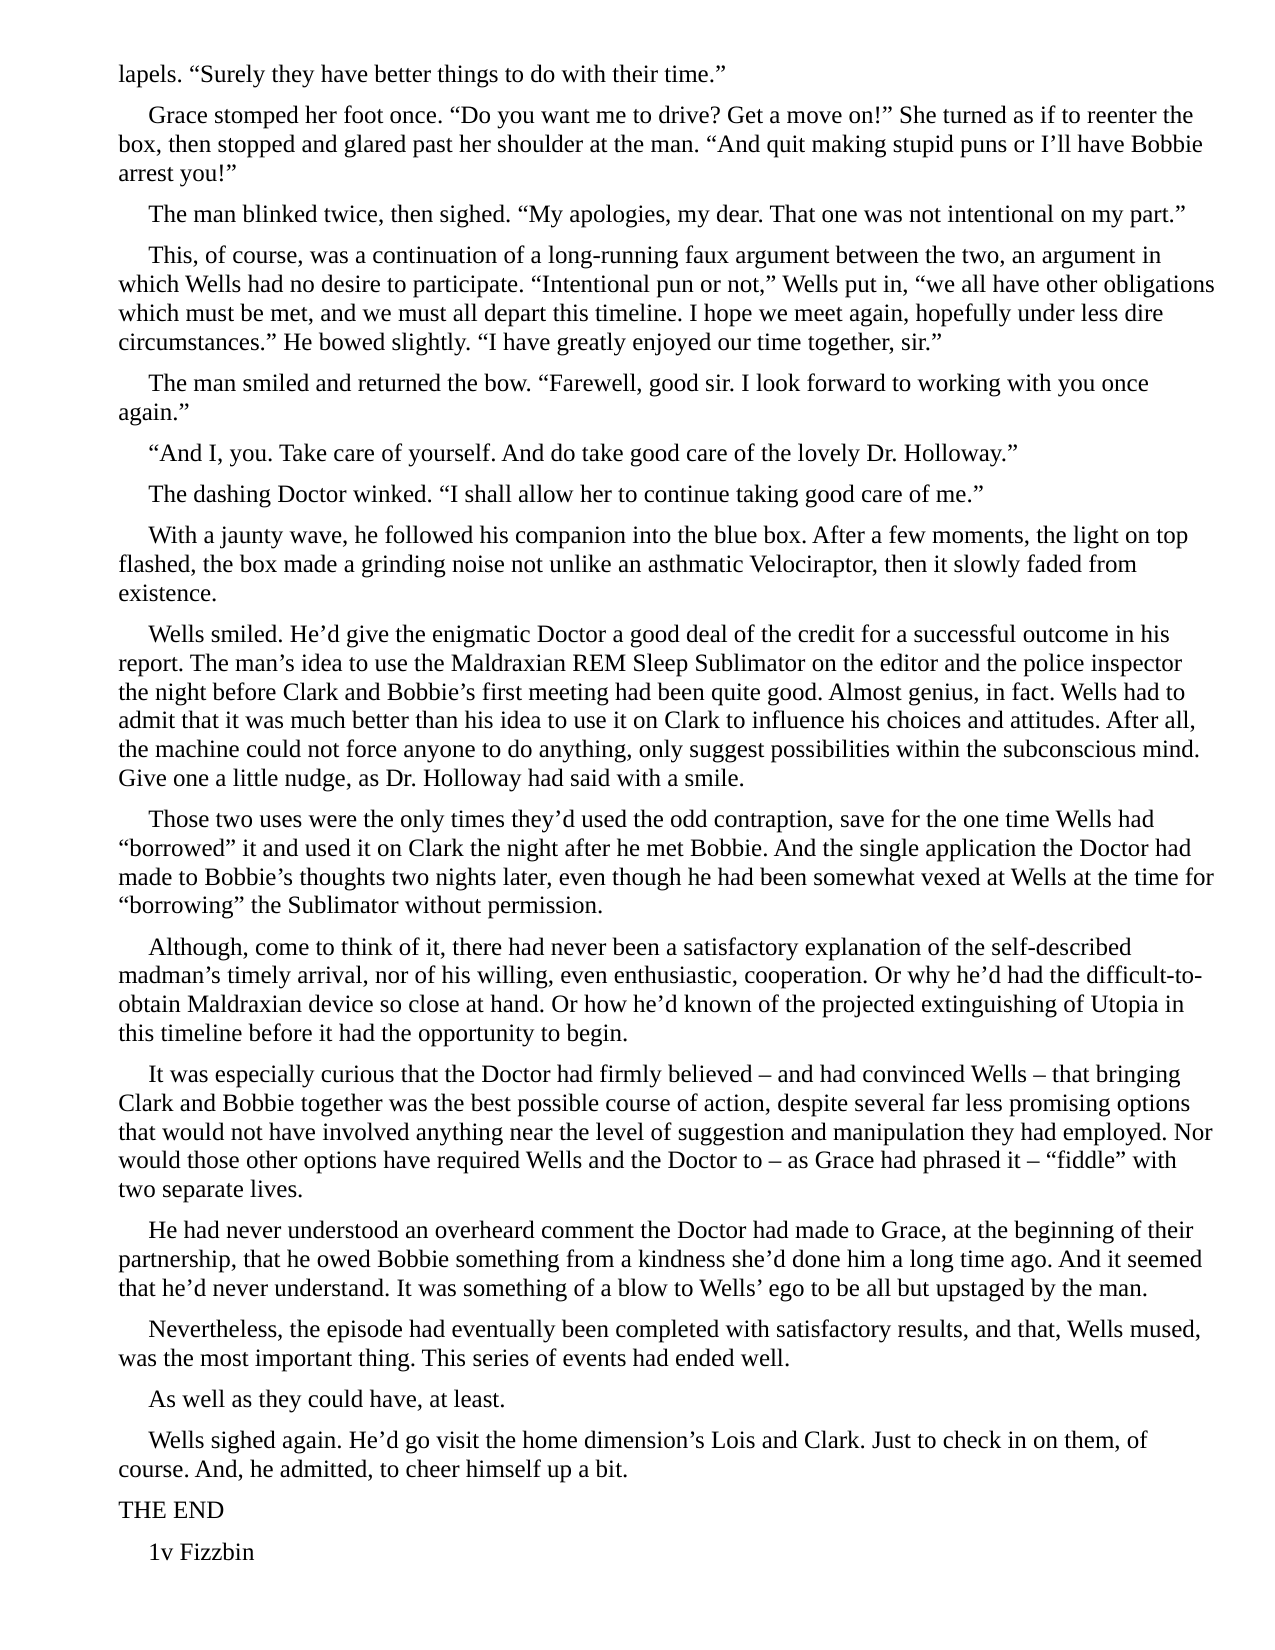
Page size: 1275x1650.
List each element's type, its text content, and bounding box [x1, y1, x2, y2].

text It was especially curious that the Doctor had firmly believed – and had convinced Wells – that bringing Clark and Bobbie together was the best possible course of action, despite several far less promising options that would not have involved anything near the level of suggestion and manipulation they had employed. Nor would those other options have required Wells and the Doctor to – as Grace had phrased it – “fiddle” with two separate lives. [118, 1059, 1216, 1203]
text He had never understood an overheard comment the Doctor had made to Grace, at the beginning of their partnership, that he owed Bobbie something from a kindness she’d done him a long time ago. And it seemed that he’d never understand. It was something of a blow to Wells’ ego to be all but upstaged by the man. [118, 1215, 1216, 1302]
text The man blinked twice, then sighed. “My apologies, my dear. That one was not intentional on my part.” [118, 199, 1216, 228]
text The dashing Doctor winked. “I shall allow her to continue taking good care of me.” [118, 479, 1216, 508]
text lapels. “Surely they have better things to do with their time.” [118, 59, 1216, 88]
text THE END [118, 1495, 1216, 1524]
text Those two uses were the only times they’d used the odd contraption, save for the one time Wells had “borrowed” it and used it on Clark the night after he met Bobbie. And the single application the Doctor had made to Bobbie’s thoughts two nights later, even though he had been somewhat vexed at Wells at the time for “borrowing” the Sublimator without permission. [118, 804, 1216, 919]
text The man smiled and returned the bow. “Farewell, good sir. I look forward to working with you once again.” [118, 368, 1216, 425]
text 1v Fizzbin [118, 1537, 1216, 1565]
text Grace stomped her foot once. “Do you want me to drive? Get a move on!” She turned as if to reenter the box, then stopped and glared past her shoulder at the man. “And quit making stupid puns or I’ll have Bobbie arrest you!” [118, 100, 1216, 187]
text As well as they could have, at least. [118, 1384, 1216, 1413]
text With a jaunty wave, he followed his companion into the blue box. After a few moments, the light on top flashed, the box made a grinding noise not unlike an asthmatic Velociraptor, then it slowly faded from existence. [118, 520, 1216, 607]
text Although, come to think of it, there had never been a satisfactory explanation of the self-described madman’s timely arrival, nor of his willing, even enthusiastic, cooperation. Or why he’d had the difficult-to-obtain Maldraxian device so close at hand. Or how he’d known of the projected extinguishing of Utopia in this timeline before it had the opportunity to begin. [118, 932, 1216, 1047]
text Nevertheless, the episode had eventually been completed with satisfactory results, and that, Wells mused, was the most important thing. This series of events had ended well. [118, 1314, 1216, 1372]
text This, of course, was a continuation of a long-running faux argument between the two, an argument in which Wells had no desire to participate. “Intentional pun or not,” Wells put in, “we all have other obligations which must be met, and we must all depart this timeline. I hope we meet again, hopefully under less dire circumstances.” He bowed slightly. “I have greatly enjoyed our time together, sir.” [118, 240, 1216, 355]
text Wells sighed again. He’d go visit the home dimension’s Lois and Clark. Just to check in on them, of course. And, he admitted, to cheer himself up a bit. [118, 1425, 1216, 1483]
text “And I, you. Take care of yourself. And do take good care of the lovely Dr. Holloway.” [118, 438, 1216, 467]
text Wells smiled. He’d give the enigmatic Doctor a good deal of the credit for a successful outcome in his report. The man’s idea to use the Maldraxian REM Sleep Sublimator on the editor and the police inspector the night before Clark and Bobbie’s first meeting had been quite good. Almost genius, in fact. Wells had to admit that it was much better than his idea to use it on Clark to influence his choices and attitudes. After all, the machine could not force anyone to do anything, only suggest possibilities within the subconscious mind. Give one a little nudge, as Dr. Holloway had said with a smile. [118, 619, 1216, 792]
